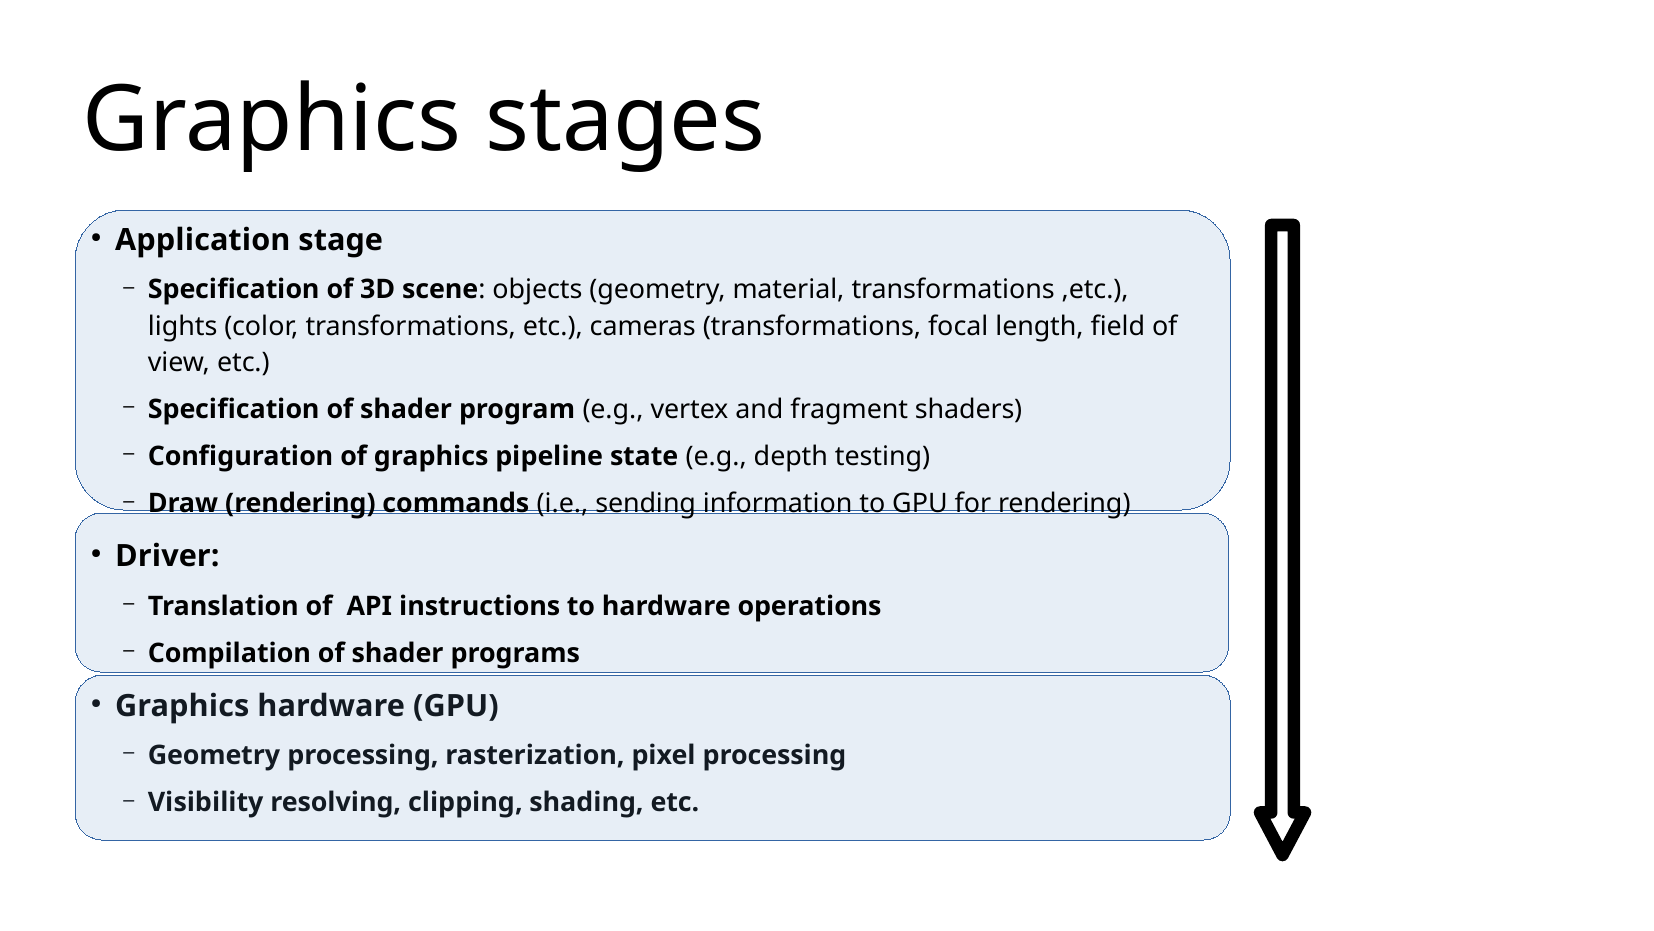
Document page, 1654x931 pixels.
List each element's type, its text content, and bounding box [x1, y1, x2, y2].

list Application stage Specification of 3D scene: objects (geometry, material, transformations ,etc.), lights (color, transformations, etc.), cameras (transformations, focal length, field of view, etc.) Specification of shader program (e.g., vertex and fragment shaders) Configuration of graphics pipeline state (e.g., depth testing) Draw (rendering) commands (i.e., sending information to GPU for rendering) Driver: Translation of API instructions to hardware operations Compilation of shader programs Graphics hardware (GPU) Geometry processing, rasterization, pixel processing Visibility resolving, clipping, shading, etc. [82, 217, 1186, 683]
text_box [75, 521, 82, 664]
title Graphics stages [82, 37, 1571, 193]
text_box [1260, 225, 1306, 856]
text_box [99, 210, 1231, 510]
text_box [75, 234, 82, 486]
text_box [1186, 513, 1229, 673]
text_box [75, 675, 1231, 841]
